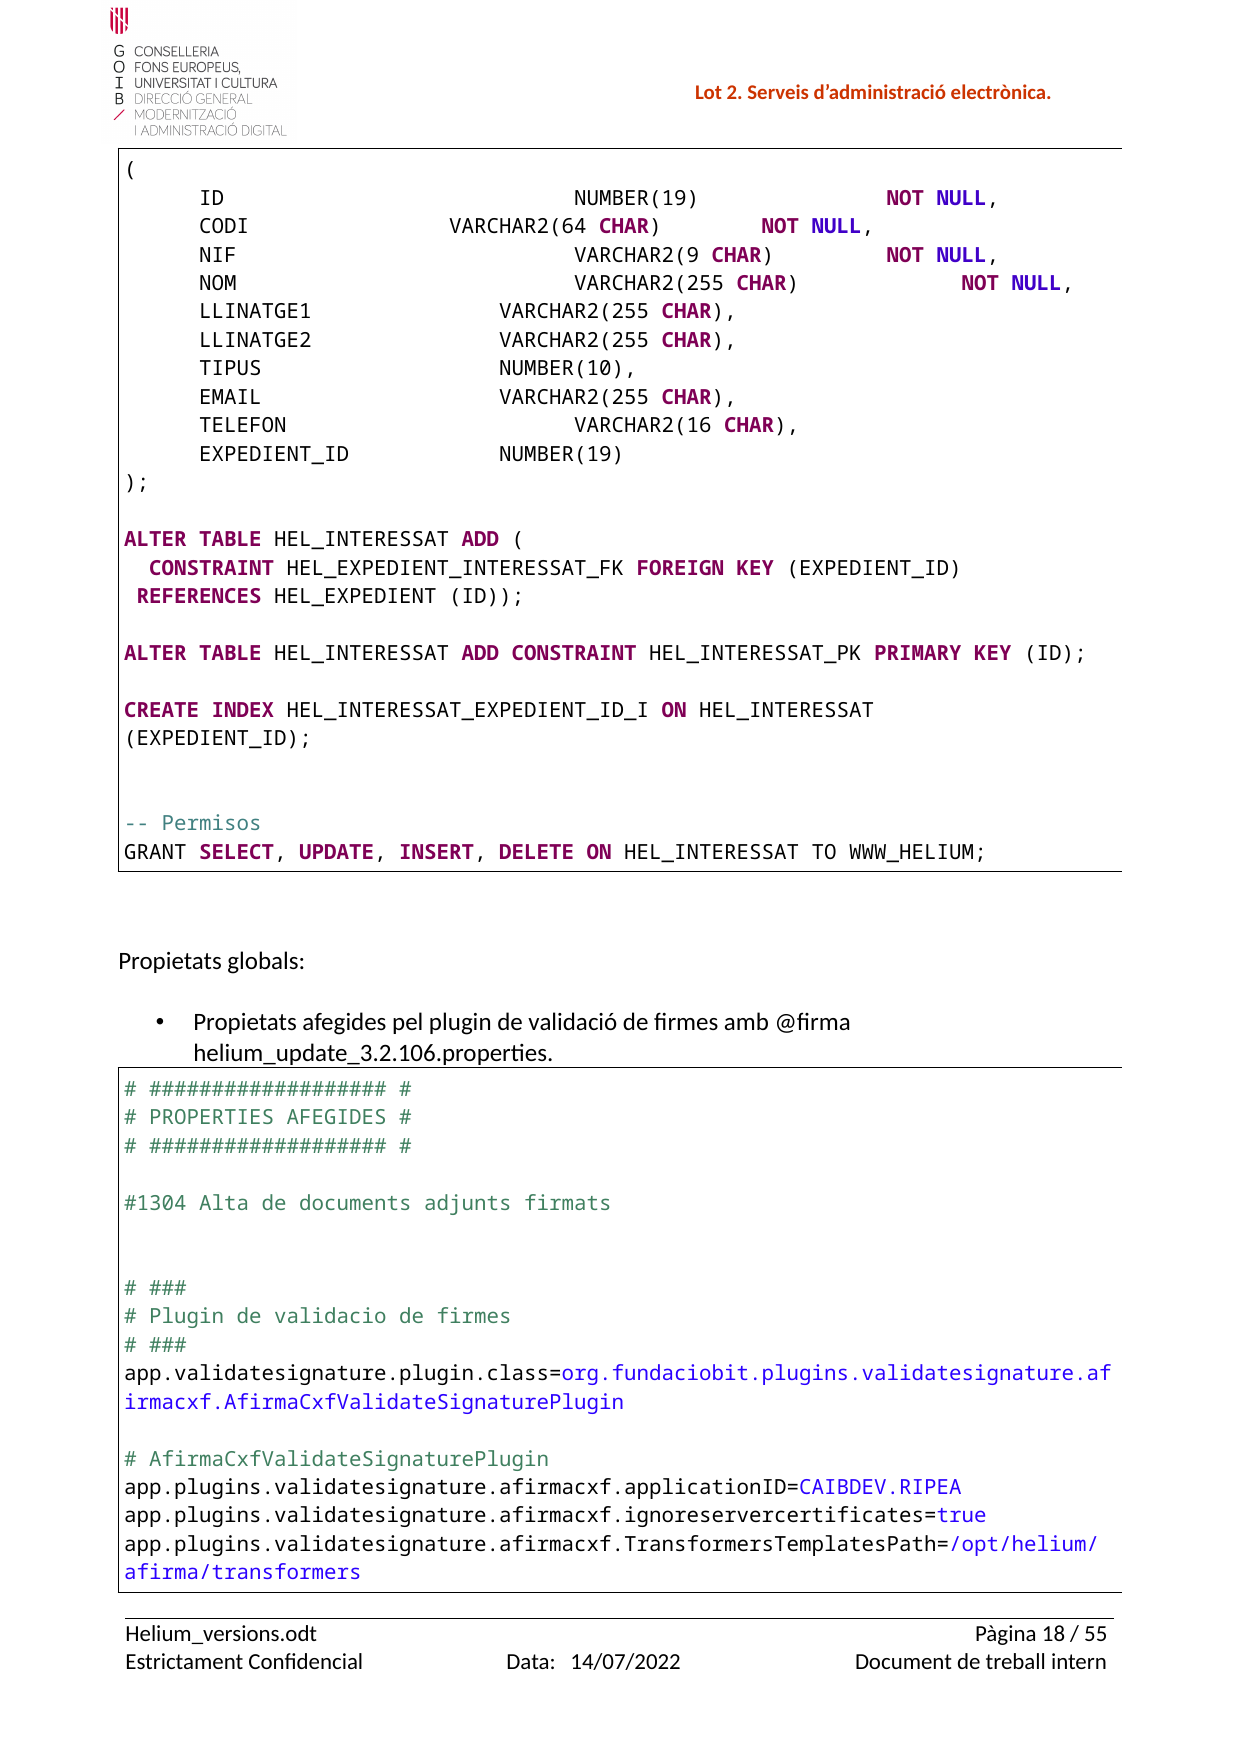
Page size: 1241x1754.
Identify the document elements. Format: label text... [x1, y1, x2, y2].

picture [100, 0, 297, 144]
table_header # ################### # # PROPERTIES AFEGIDES # # ################### # #1304 Alta de documents adjunts firmats # ### # Plugin de validacio de firmes # ### app.validatesignature.plugin.class=org.fundaciobit.plugins.validatesignature.afirmacxf.AfirmaCxfValidateSignaturePlugin # AfirmaCxfValidateSignaturePlugin app.plugins.validatesignature.afirmacxf.applicationID=CAIBDEV.RIPEA app.plugins.validatesignature.afirmacxf.ignoreservercertificates=true app.plugins.validatesignature.afirmacxf.TransformersTemplatesPath=/opt/helium/afirma/transformers [119, 1068, 1122, 1592]
table_header ( ID NUMBER(19) NOT NULL, CODI VARCHAR2(64 CHAR) NOT NULL, NIF VARCHAR2(9 CHAR) NOT NULL, NOM VARCHAR2(255 CHAR) NOT NULL, LLINATGE1 VARCHAR2(255 CHAR), LLINATGE2 VARCHAR2(255 CHAR), TIPUS NUMBER(10), EMAIL VARCHAR2(255 CHAR), TELEFON VARCHAR2(16 CHAR), EXPEDIENT_ID NUMBER(19) ); ALTER TABLE HEL_INTERESSAT ADD ( CONSTRAINT HEL_EXPEDIENT_INTERESSAT_FK FOREIGN KEY (EXPEDIENT_ID) REFERENCES HEL_EXPEDIENT (ID)); ALTER TABLE HEL_INTERESSAT ADD CONSTRAINT HEL_INTERESSAT_PK PRIMARY KEY (ID); CREATE INDEX HEL_INTERESSAT_EXPEDIENT_ID_I ON HEL_INTERESSAT (EXPEDIENT_ID); -- Permisos GRANT SELECT, UPDATE, INSERT, DELETE ON HEL_INTERESSAT TO WWW_HELIUM; [119, 149, 1122, 871]
list Propietats afegides pel plugin de validació de firmes amb @firma helium_update_3.2.106.properties. [156, 1006, 1122, 1067]
text Propietats globals: [118, 945, 1122, 976]
